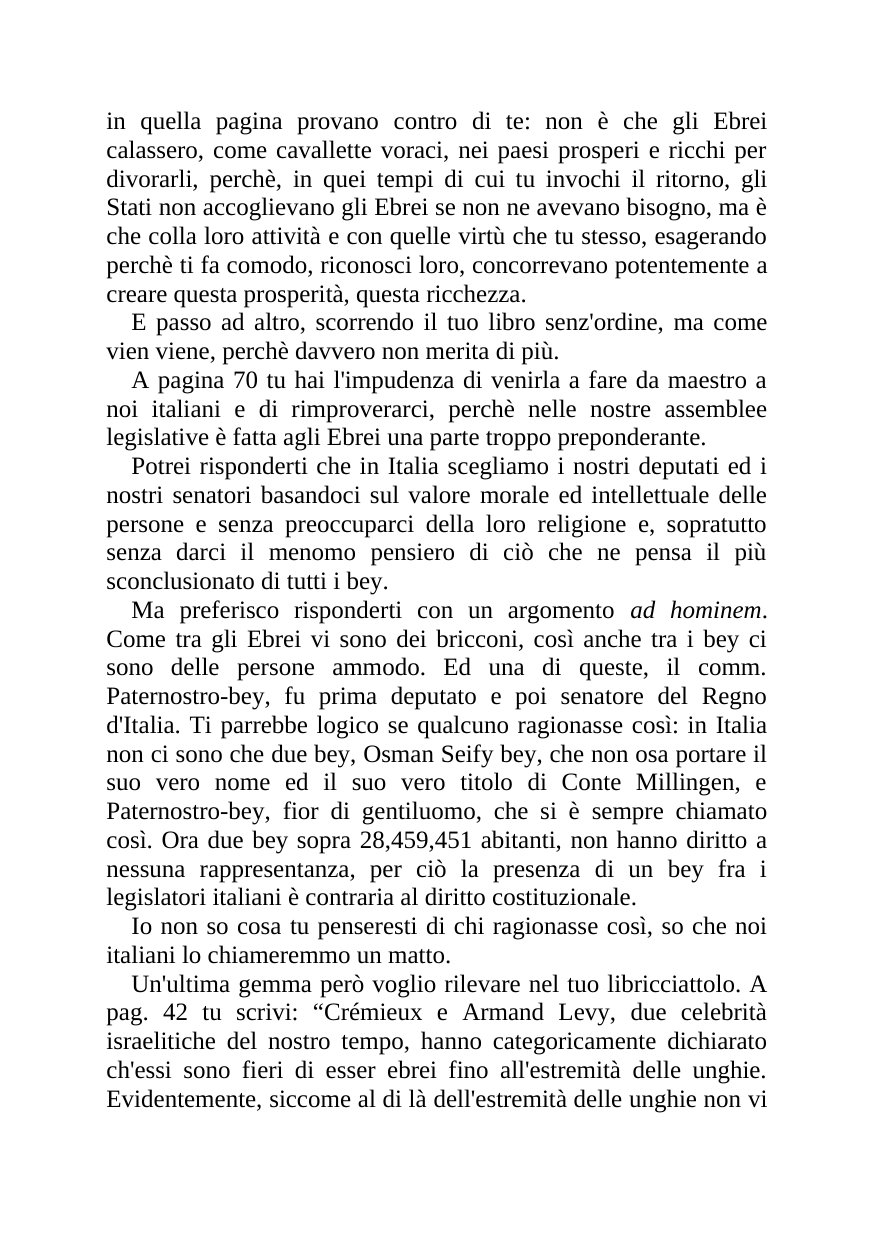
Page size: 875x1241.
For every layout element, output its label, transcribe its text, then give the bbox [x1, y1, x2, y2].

text E passo ad altro, scorrendo il tuo libro senz'ordine, ma come vien viene, perchè davvero non merita di più. [106, 307, 768, 365]
text Un'ultima gemma però voglio rilevare nel tuo libricciattolo. A pag. 42 tu scrivi: “Crémieux e Armand Levy, due celebrità israelitiche del nostro tempo, hanno categoricamente dichiarato ch'essi sono fieri di esser ebrei fino all'estremità delle unghie. Evidentemente, siccome al di là dell'estremità delle unghie non vi [106, 969, 768, 1112]
text in quella pagina provano contro di te: non è che gli Ebrei calassero, come cavallette voraci, nei paesi prosperi e ricchi per divorarli, perchè, in quei tempi di cui tu invochi il ritorno, gli Stati non accoglievano gli Ebrei se non ne avevano bisogno, ma è che colla loro attività e con quelle virtù che tu stesso, esagerando perchè ti fa comodo, riconosci loro, concorrevano potentemente a creare questa prosperità, questa ricchezza. [106, 106, 768, 307]
text Potrei risponderti che in Italia scegliamo i nostri deputati ed i nostri senatori basandoci sul valore morale ed intellettuale delle persone e senza preoccuparci della loro religione e, sopratutto senza darci il menomo pensiero di ciò che ne pensa il più sconclusionato di tutti i bey. [106, 451, 768, 595]
text Io non so cosa tu penseresti di chi ragionasse così, so che noi italiani lo chiameremmo un matto. [106, 911, 768, 969]
text Ma preferisco risponderti con un argomento ad hominem. Come tra gli Ebrei vi sono dei bricconi, così anche tra i bey ci sono delle persone ammodo. Ed una di queste, il comm. Paternostro-bey, fu prima deputato e poi senatore del Regno d'Italia. Ti parrebbe logico se qualcuno ragionasse così: in Italia non ci sono che due bey, Osman Seify bey, che non osa portare il suo vero nome ed il suo vero titolo di Conte Millingen, e Paternostro-bey, fior di gentiluomo, che si è sempre chiamato così. Ora due bey sopra 28,459,451 abitanti, non hanno diritto a nessuna rappresentanza, per ciò la presenza di un bey fra i legislatori italiani è contraria al diritto costituzionale. [106, 595, 768, 911]
text A pagina 70 tu hai l'impudenza di venirla a fare da maestro a noi italiani e di rimproverarci, perchè nelle nostre assemblee legislative è fatta agli Ebrei una parte troppo preponderante. [106, 365, 768, 451]
